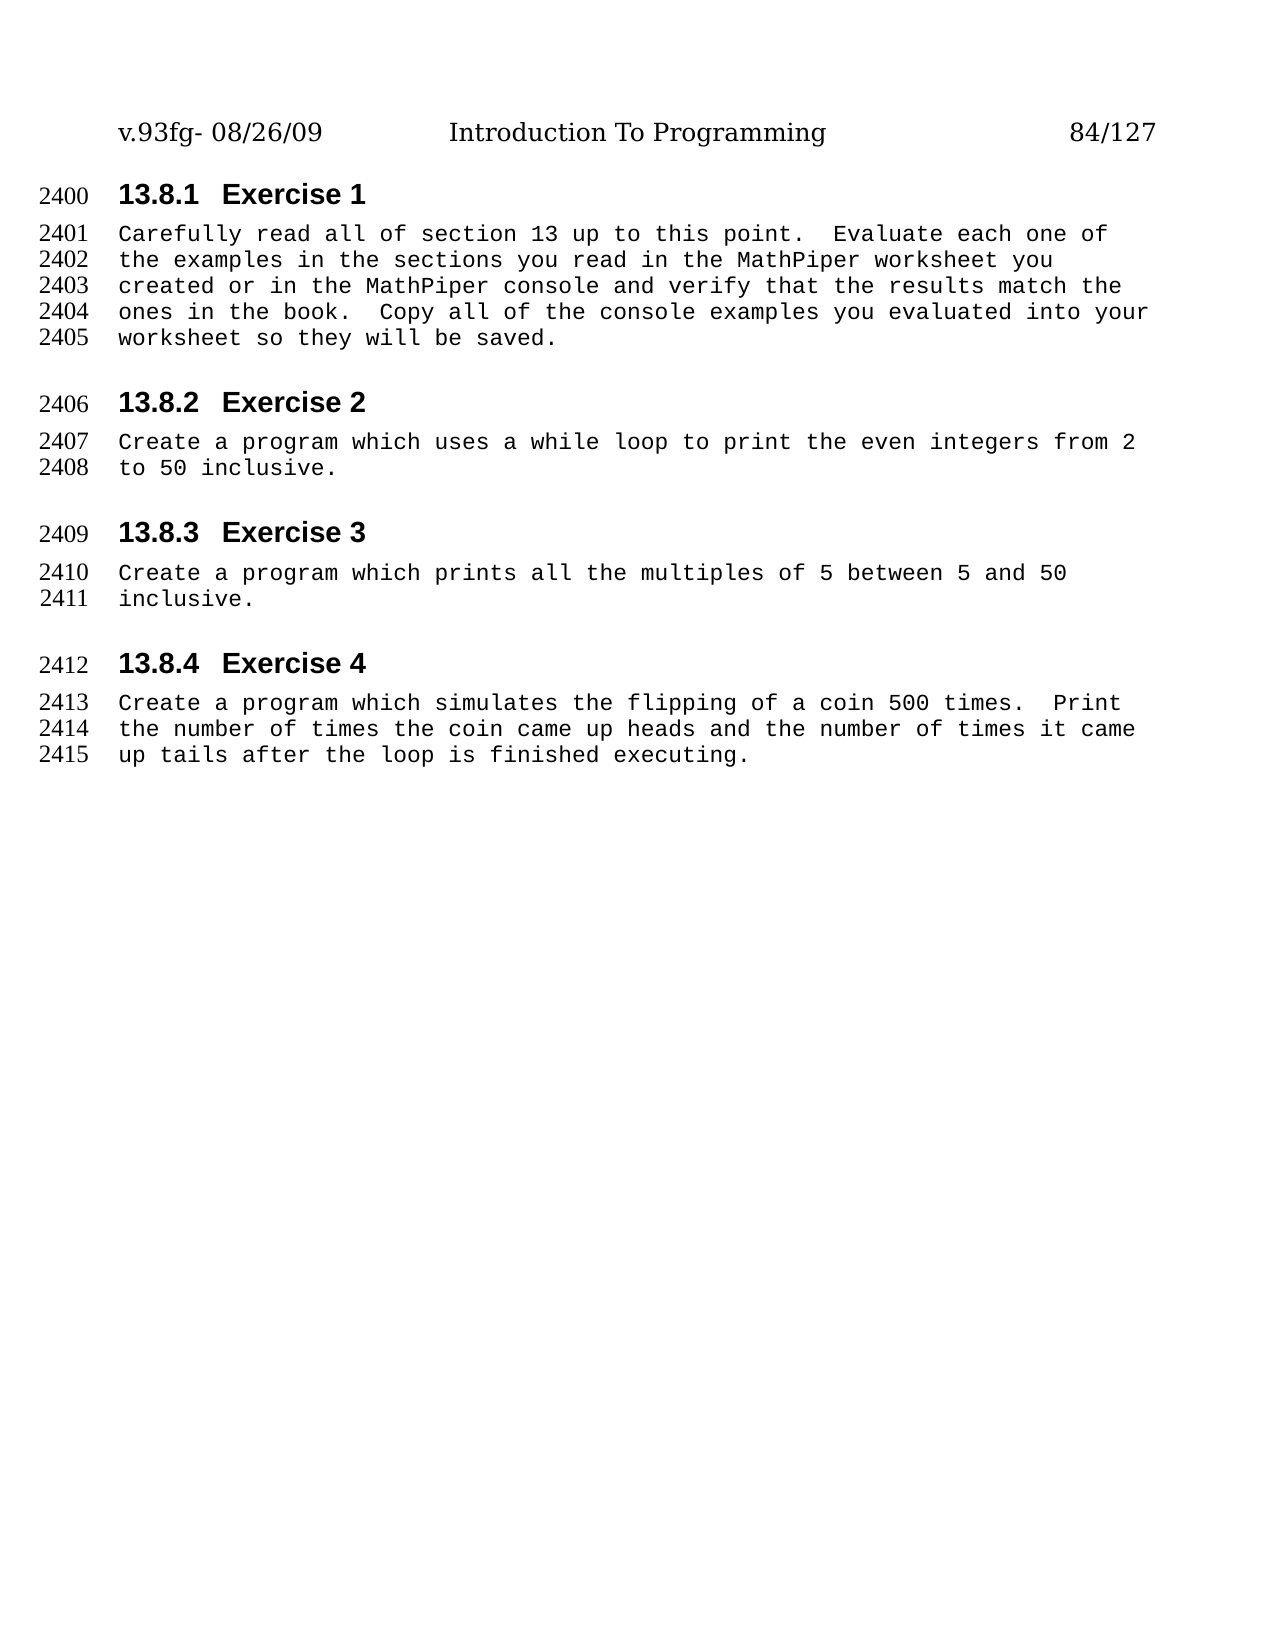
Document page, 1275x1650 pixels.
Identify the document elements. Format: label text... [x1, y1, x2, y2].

subtitle Exercise 2 [118, 385, 1157, 418]
text Create a program which uses a while loop to print the even integers from 2 to 50 inclusive. [118, 431, 1157, 482]
text Create a program which prints all the multiples of 5 between 5 and 50 inclusive. [118, 561, 1157, 613]
subtitle Exercise 1 [118, 177, 1157, 210]
subtitle Exercise 3 [118, 515, 1157, 549]
text Carefully read all of section 13 up to this point. Evaluate each one of the examples in the sections you read in the MathPiper worksheet you created or in the MathPiper console and verify that the results match the ones in the book. Copy all of the console examples you evaluated into your worksheet so they will be saved. [118, 222, 1157, 352]
subtitle Exercise 4 [118, 646, 1157, 679]
text Create a program which simulates the flipping of a coin 500 times. Print the number of times the coin came up heads and the number of times it came up tails after the loop is finished executing. [118, 691, 1157, 769]
